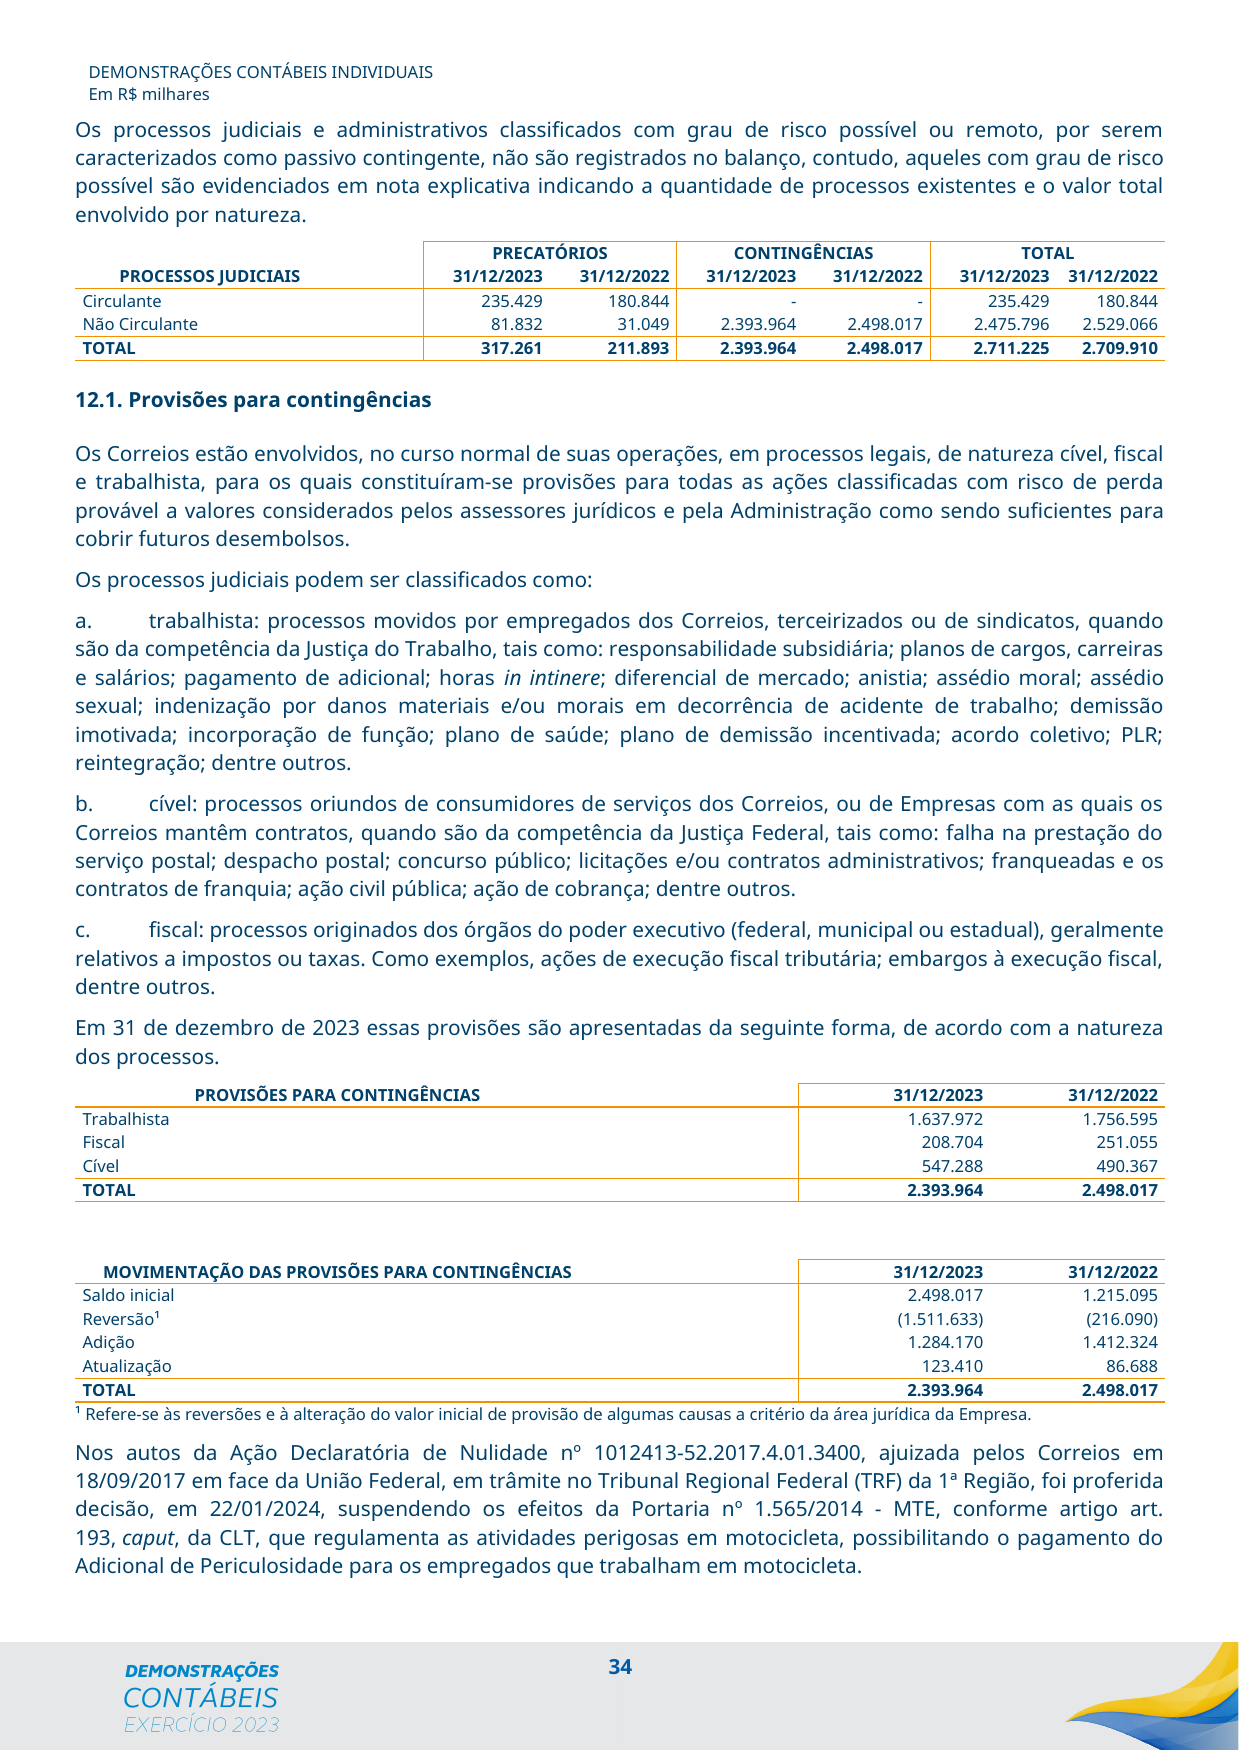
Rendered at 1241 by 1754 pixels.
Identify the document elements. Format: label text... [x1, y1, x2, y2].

table_cell Saldo inicial [75, 1284, 600, 1307]
table_cell 2.393.964 [677, 312, 803, 336]
table_cell [600, 1379, 798, 1401]
table_cell 2.711.225 [931, 337, 1057, 359]
table_header CONTINGÊNCIAS [677, 242, 930, 265]
table_cell 31/12/2023 [931, 265, 1057, 288]
table_cell 251.055 [991, 1130, 1165, 1154]
table_header 31/12/2023 [799, 1260, 991, 1283]
text Os processos judiciais e administrativos classificados com grau de risco possível ou remoto, por serem caracterizados como passivo contingente, não são registrados no balanço, contudo, aqueles com grau de risco possível são evidenciados em nota explicativa indicando a quantidade de processos existentes e o valor total envolvido por natureza. [75, 115, 1165, 228]
table_cell [344, 289, 423, 312]
table_cell 2.393.964 [677, 337, 803, 359]
table_header [75, 241, 344, 265]
table_cell TOTAL [75, 337, 344, 359]
table_cell TOTAL [75, 1179, 600, 1201]
text a. trabalhista: processos movidos por empregados dos Correios, terceirizados ou de sindicatos, quando são da competência da Justiça do Trabalho, tais como: responsabilidade subsidiária; planos de cargos, carreiras e salários; pagamento de adicional; horas in intinere; diferencial de mercado; anistia; assédio moral; assédio sexual; indenização por danos materiais e/ou morais em decorrência de acidente de trabalho; demissão imotivada; incorporação de função; plano de saúde; plano de demissão incentivada; acordo coletivo; PLR; reintegração; dentre outros. [75, 606, 1165, 777]
table_cell 2.498.017 [991, 1179, 1165, 1201]
table_cell [600, 1330, 798, 1354]
subtitle Provisões para contingências [75, 386, 1165, 414]
table_cell 1.215.095 [991, 1284, 1165, 1307]
table_header PRECATÓRIOS [424, 242, 676, 265]
table_header 31/12/2022 [991, 1084, 1165, 1106]
table_cell 2.393.964 [799, 1179, 991, 1201]
table_header [600, 1259, 798, 1283]
table_cell 123.410 [799, 1354, 991, 1378]
table_cell Atualização [75, 1354, 600, 1378]
table_cell 2.393.964 [799, 1379, 991, 1401]
table_cell Adição [75, 1330, 600, 1354]
table_cell 317.261 [424, 337, 550, 359]
table_cell 2.498.017 [803, 312, 930, 336]
table_cell 490.367 [991, 1154, 1165, 1177]
table_cell 1.637.972 [799, 1108, 991, 1130]
table_cell 1.756.595 [991, 1108, 1165, 1130]
table_cell 31.049 [550, 312, 676, 336]
table_header 31/12/2022 [991, 1260, 1165, 1283]
table_cell (1.511.633) [799, 1307, 991, 1330]
table_cell [600, 1154, 798, 1177]
table_cell [600, 1307, 798, 1330]
table_header PROVISÕES PARA CONTINGÊNCIAS [75, 1083, 600, 1106]
table_cell [600, 1108, 798, 1130]
table_cell 31/12/2022 [803, 265, 930, 288]
table_cell 31/12/2022 [1057, 265, 1165, 288]
table_cell Não Circulante [75, 312, 344, 336]
table_cell - [677, 289, 803, 312]
table_cell 211.893 [550, 337, 676, 359]
text Os Correios estão envolvidos, no curso normal de suas operações, em processos legais, de natureza cível, fiscal e trabalhista, para os quais constituíram-se provisões para todas as ações classificadas com risco de perda provável a valores considerados pelos assessores jurídicos e pela Administração como sendo suficientes para cobrir futuros desembolsos. [75, 439, 1165, 553]
table_cell 86.688 [991, 1354, 1165, 1378]
table_cell Trabalhista [75, 1108, 600, 1130]
table_cell 2.498.017 [991, 1379, 1165, 1401]
table_cell Reversão¹ [75, 1307, 600, 1330]
table_cell [344, 312, 423, 336]
table_cell 180.844 [1057, 289, 1165, 312]
text Em 31 de dezembro de 2023 essas provisões são apresentadas da seguinte forma, de acordo com a natureza dos processos. [75, 1013, 1165, 1070]
table_cell Fiscal [75, 1130, 600, 1154]
table_cell 180.844 [550, 289, 676, 312]
table_cell [600, 1179, 798, 1201]
table_header [600, 1083, 798, 1106]
table_cell 31/12/2023 [424, 265, 550, 288]
table_cell 547.288 [799, 1154, 991, 1177]
table_cell Cível [75, 1154, 600, 1177]
table_cell 1.284.170 [799, 1330, 991, 1354]
table_cell TOTAL [75, 1379, 600, 1401]
picture [0, 1642, 1239, 1750]
table_cell 235.429 [931, 289, 1057, 312]
table_cell 208.704 [799, 1130, 991, 1154]
table_cell [344, 337, 423, 359]
table_header MOVIMENTAÇÃO DAS PROVISÕES PARA CONTINGÊNCIAS [75, 1259, 600, 1283]
table_cell [600, 1130, 798, 1154]
table_cell PROCESSOS JUDICIAIS [75, 265, 344, 288]
table_cell 2.498.017 [799, 1284, 991, 1307]
table_cell 2.529.066 [1057, 312, 1165, 336]
text Nos autos da Ação Declaratória de Nulidade nº 1012413-52.2017.4.01.3400, ajuizada pelos Correios em 18/09/2017 em face da União Federal, em trâmite no Tribunal Regional Federal (TRF) da 1ª Região, foi proferida decisão, em 22/01/2024, suspendendo os efeitos da Portaria nº 1.565/2014 - MTE, conforme artigo art. 193, caput, da CLT, que regulamenta as atividades perigosas em motocicleta, possibilitando o pagamento do Adicional de Periculosidade para os empregados que trabalham em motocicleta. [75, 1438, 1165, 1580]
table_cell (216.090) [991, 1307, 1165, 1330]
table_cell [344, 265, 423, 288]
table_cell [600, 1354, 798, 1378]
text Os processos judiciais podem ser classificados como: [75, 565, 1165, 594]
table_cell - [803, 289, 930, 312]
text ¹ Refere-se às reversões e à alteração do valor inicial de provisão de algumas causas a critério da área jurídica da Empresa. [75, 1403, 1165, 1425]
table_cell 235.429 [424, 289, 550, 312]
table_cell 31/12/2023 [677, 265, 803, 288]
table_cell 2.498.017 [803, 337, 930, 359]
table_header TOTAL [931, 242, 1165, 265]
table_cell 31/12/2022 [550, 265, 676, 288]
table_cell Circulante [75, 289, 344, 312]
text c. fiscal: processos originados dos órgãos do poder executivo (federal, municipal ou estadual), geralmente relativos a impostos ou taxas. Como exemplos, ações de execução fiscal tributária; embargos à execução fiscal, dentre outros. [75, 916, 1165, 1001]
table_cell 2.709.910 [1057, 337, 1165, 359]
table_cell 81.832 [424, 312, 550, 336]
table_cell [600, 1284, 798, 1307]
table_header 31/12/2023 [799, 1084, 991, 1106]
table_cell 1.412.324 [991, 1330, 1165, 1354]
table_cell 2.475.796 [931, 312, 1057, 336]
text b. cível: processos oriundos de consumidores de serviços dos Correios, ou de Empresas com as quais os Correios mantêm contratos, quando são da competência da Justiça Federal, tais como: falha na prestação do serviço postal; despacho postal; concurso público; licitações e/ou contratos administrativos; franqueadas e os contratos de franquia; ação civil pública; ação de cobrança; dentre outros. [75, 789, 1165, 903]
table_header [344, 241, 423, 265]
